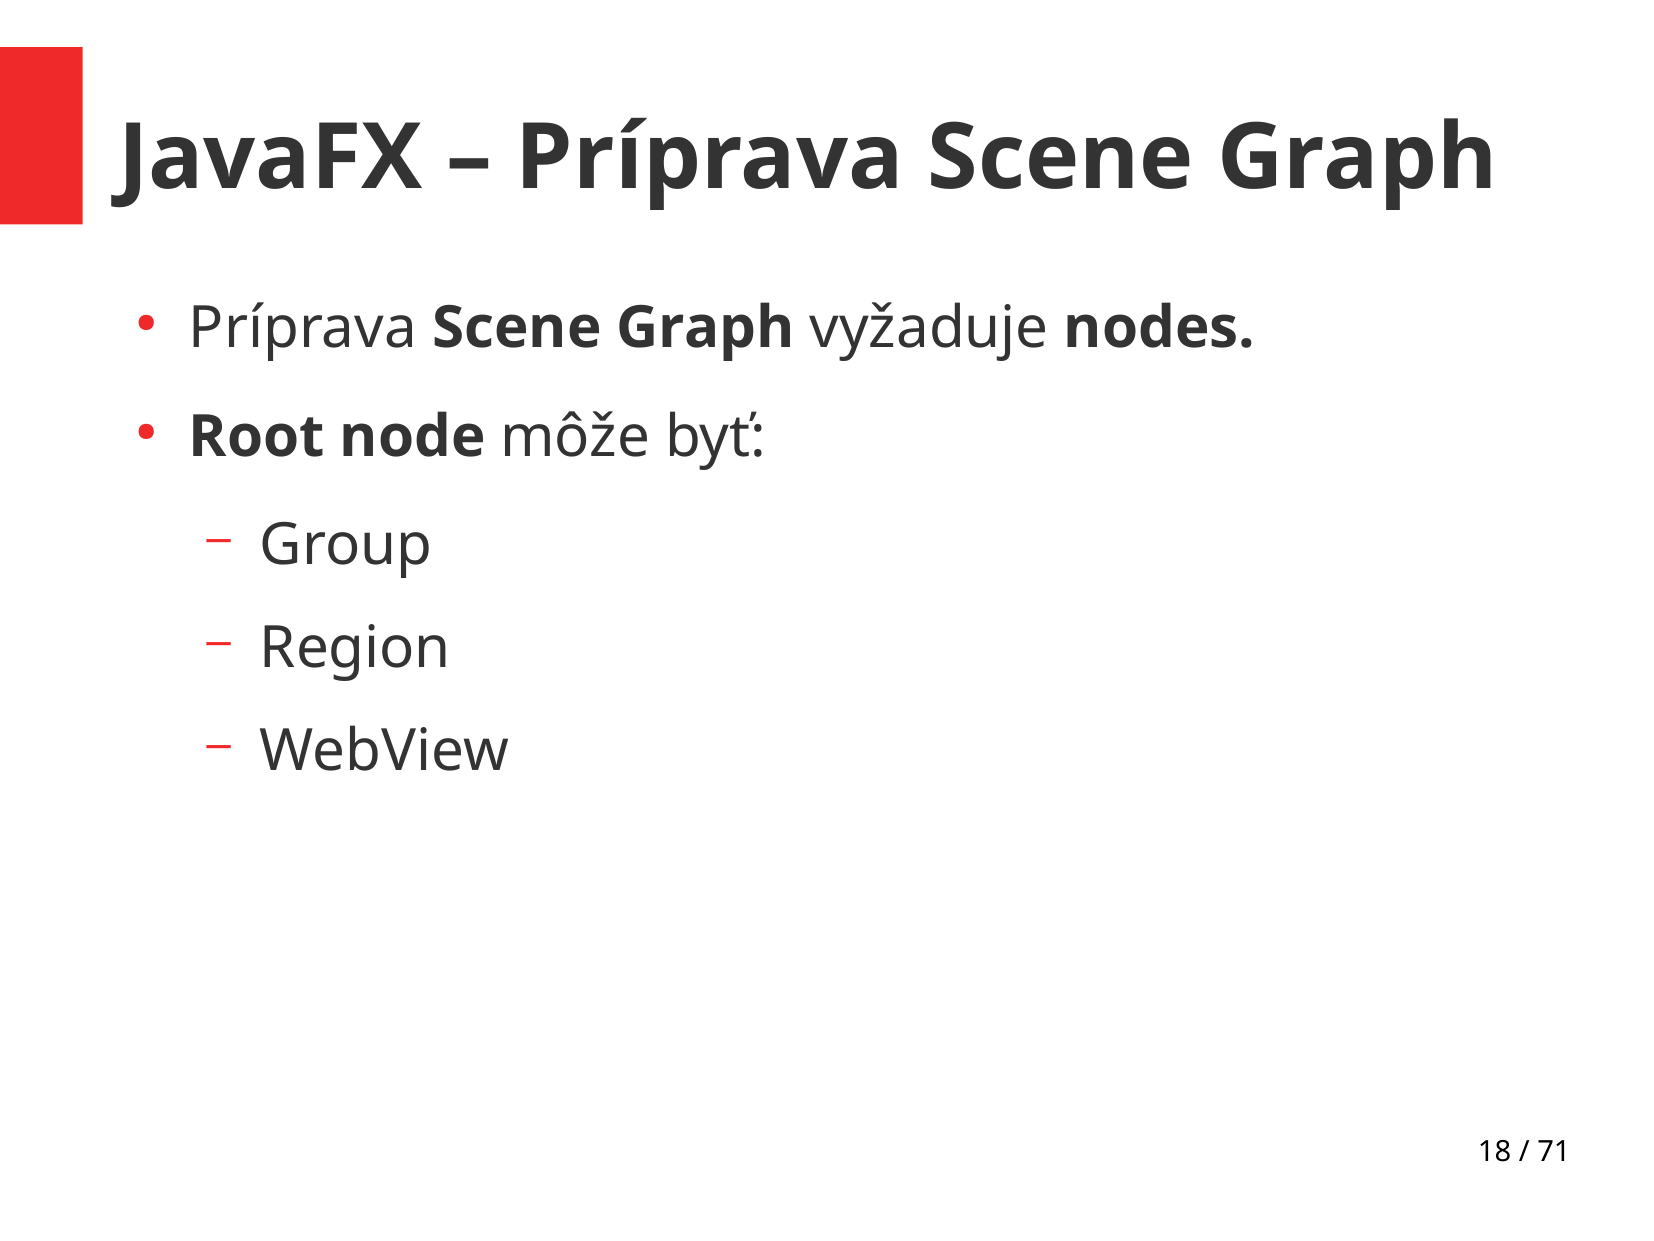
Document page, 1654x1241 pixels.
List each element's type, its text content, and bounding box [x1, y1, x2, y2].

list Príprava Scene Graph vyžaduje nodes. Root node môže byť: Group Region WebView [118, 285, 1536, 1005]
title JavaFX – Príprava Scene Graph [118, 45, 1571, 260]
